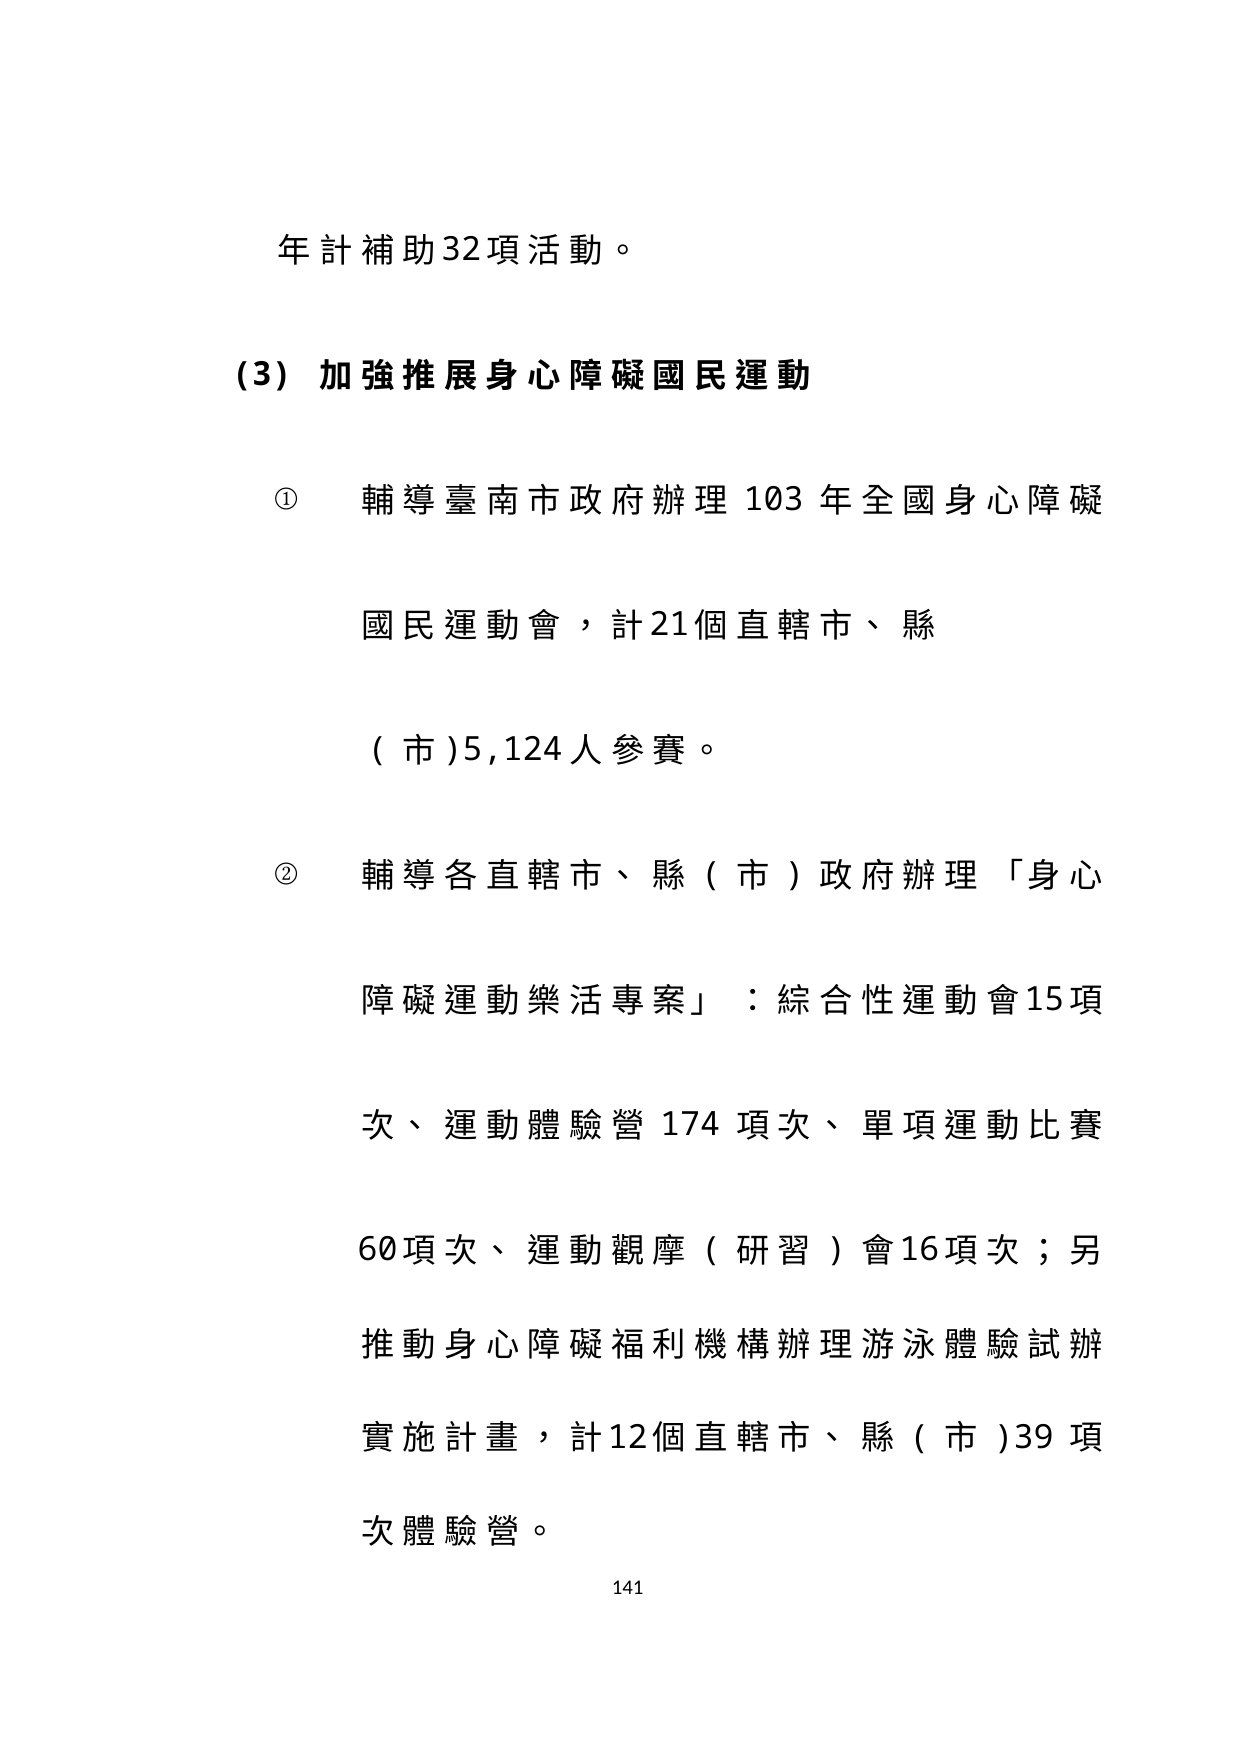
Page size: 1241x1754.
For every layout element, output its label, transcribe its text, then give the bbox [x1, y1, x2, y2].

list 加強推展身心障礙國民運動 [228, 300, 1107, 425]
list 輔導臺南市政府辦理103年全國身心障礙國民運動會，計21個直轄市、縣(市)5,124人參賽。 [266, 425, 1107, 800]
text 年計補助32項活動。 [253, 175, 1107, 300]
list 輔導各直轄市、縣(市)政府辦理「身心障礙運動樂活專案」：綜合性運動會15項次、運動體驗營174項次、單項運動比賽60項次、運動觀摩(研習)會16項次；另推動身心障礙福利機構辦理游泳體驗試辦實施計畫，計12個直轄市、縣(市)39項次體驗營。 [266, 800, 1107, 1550]
